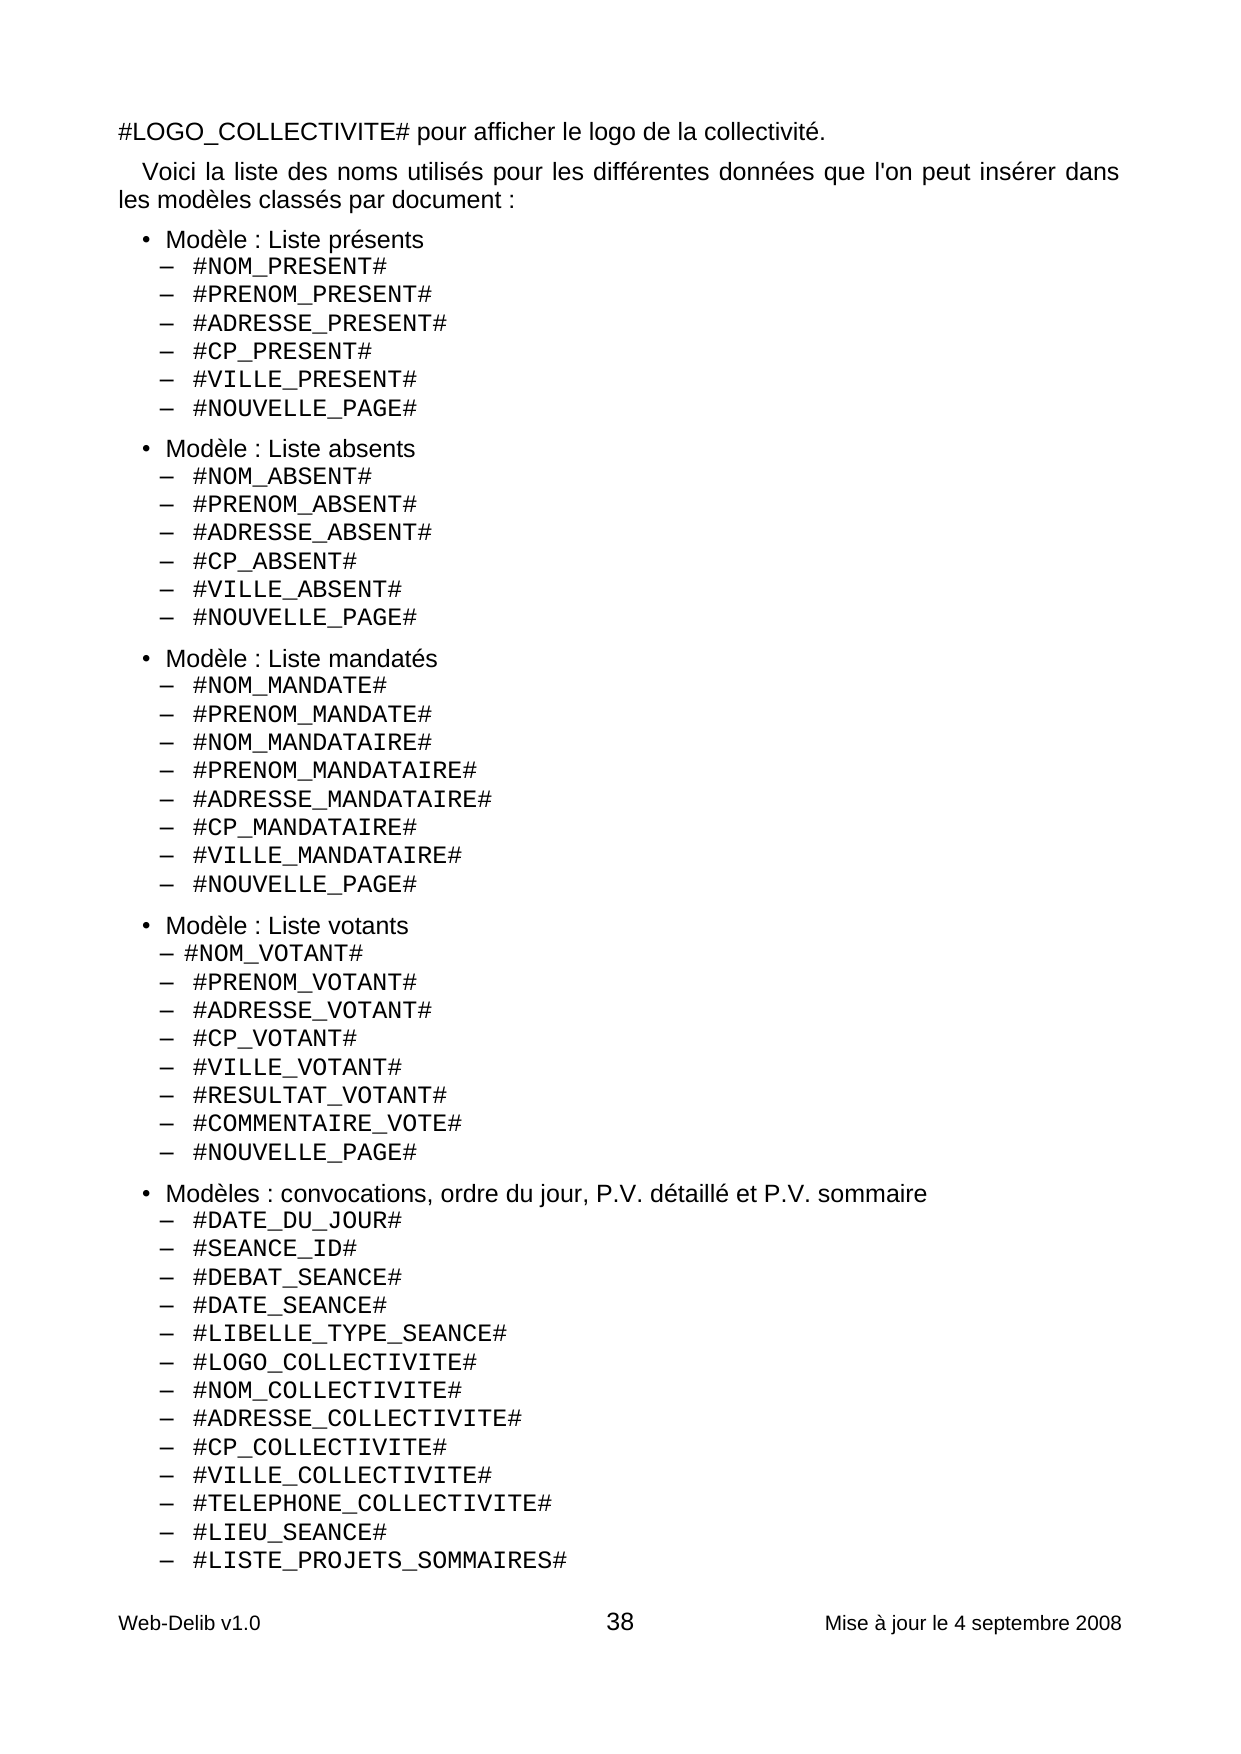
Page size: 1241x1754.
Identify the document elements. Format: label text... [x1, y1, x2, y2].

list #RESULTAT_VOTANT# [136, 1083, 1122, 1111]
list #PRENOM_MANDATE# [136, 701, 1122, 730]
list #VILLE_VOTANT# [136, 1054, 1122, 1083]
list #NOM_PRESENT# [136, 253, 1122, 282]
list #CP_COLLECTIVITE# [136, 1434, 1122, 1462]
list #ADRESSE_COLLECTIVITE# [136, 1406, 1122, 1434]
list #VILLE_MANDATAIRE# [136, 843, 1122, 871]
list #NOM_VOTANT# [136, 939, 1122, 969]
list #NOM_MANDATE# [136, 673, 1122, 701]
list Modèle : Liste présents [118, 225, 1122, 253]
list #NOUVELLE_PAGE# [136, 395, 1122, 423]
list #TELEPHONE_COLLECTIVITE# [136, 1491, 1122, 1519]
list #CP_VOTANT# [136, 1026, 1122, 1054]
list #VILLE_PRESENT# [136, 367, 1122, 395]
text #LOGO_COLLECTIVITE# pour afficher le logo de la collectivité. [118, 118, 1122, 146]
list #NOM_ABSENT# [136, 463, 1122, 492]
list #ADRESSE_VOTANT# [136, 998, 1122, 1026]
list #PRENOM_MANDATAIRE# [136, 758, 1122, 786]
list #SEANCE_ID# [136, 1236, 1122, 1264]
list Modèle : Liste absents [118, 435, 1122, 463]
list #LIEU_SEANCE# [136, 1519, 1122, 1547]
list #ADRESSE_MANDATAIRE# [136, 786, 1122, 815]
list #NOUVELLE_PAGE# [136, 871, 1122, 900]
text Voici la liste des noms utilisés pour les différentes données que l'on peut insérer dans les modèles classés par document : [118, 158, 1122, 214]
list #LIBELLE_TYPE_SEANCE# [136, 1321, 1122, 1349]
list #NOUVELLE_PAGE# [136, 1139, 1122, 1168]
list #NOUVELLE_PAGE# [136, 605, 1122, 633]
list #NOM_MANDATAIRE# [136, 730, 1122, 758]
list #VILLE_ABSENT# [136, 577, 1122, 605]
list #ADRESSE_ABSENT# [136, 520, 1122, 548]
list #ADRESSE_PRESENT# [136, 310, 1122, 338]
list #DEBAT_SEANCE# [136, 1264, 1122, 1292]
list #PRENOM_ABSENT# [136, 492, 1122, 520]
list #CP_PRESENT# [136, 338, 1122, 367]
list #DATE_DU_JOUR# [136, 1207, 1122, 1236]
list #VILLE_COLLECTIVITE# [136, 1462, 1122, 1491]
list #DATE_SEANCE# [136, 1292, 1122, 1321]
list Modèles : convocations, ordre du jour, P.V. détaillé et P.V. sommaire [118, 1179, 1122, 1207]
list #CP_MANDATAIRE# [136, 815, 1122, 843]
list #COMMENTAIRE_VOTE# [136, 1111, 1122, 1139]
list #LOGO_COLLECTIVITE# [136, 1349, 1122, 1377]
list #NOM_COLLECTIVITE# [136, 1377, 1122, 1406]
list #LISTE_PROJETS_SOMMAIRES# [136, 1547, 1122, 1576]
list #PRENOM_PRESENT# [136, 282, 1122, 310]
list #PRENOM_VOTANT# [136, 969, 1122, 998]
list Modèle : Liste mandatés [118, 645, 1122, 673]
list #CP_ABSENT# [136, 548, 1122, 577]
list Modèle : Liste votants [118, 911, 1122, 939]
